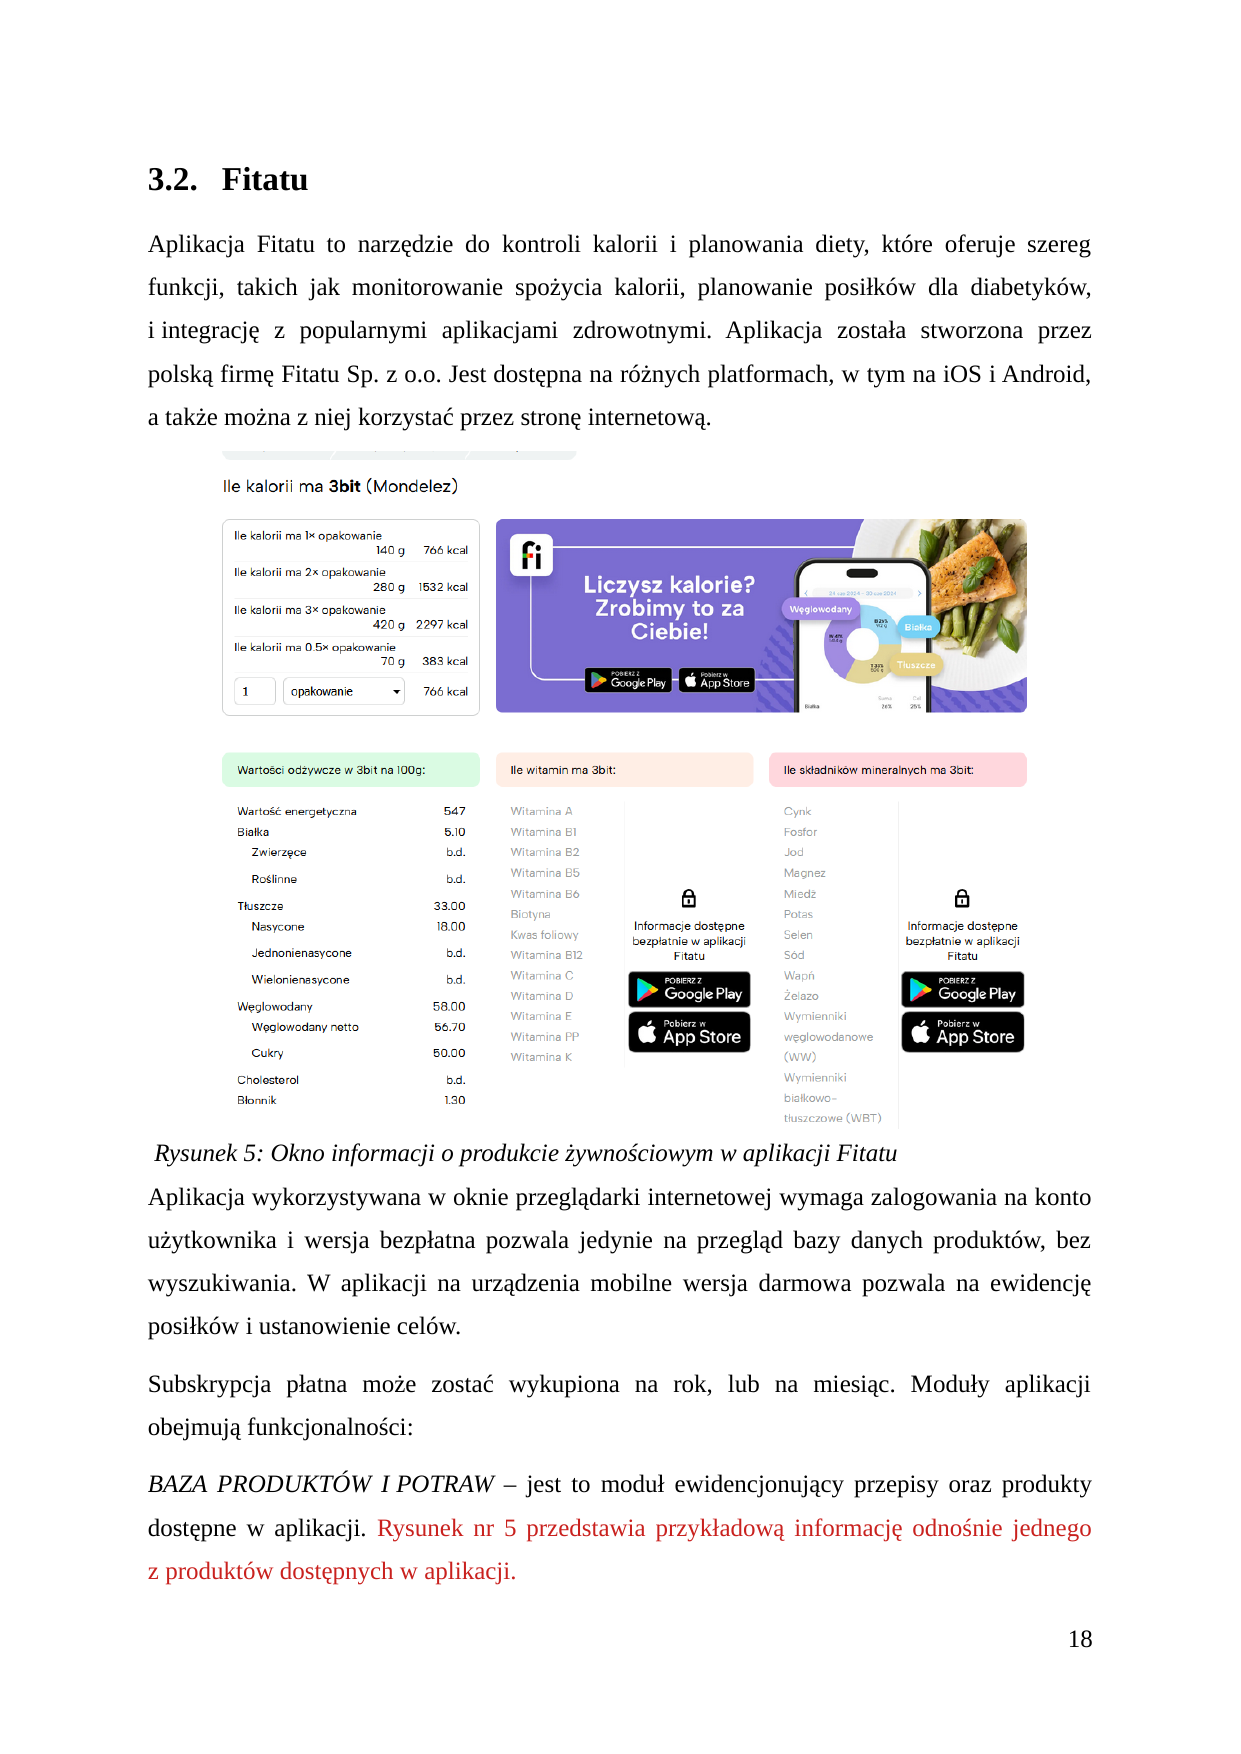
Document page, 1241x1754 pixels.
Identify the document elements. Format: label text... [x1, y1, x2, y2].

subtitle Fitatu [148, 159, 1092, 198]
text Rysunek 5: Okno informacji o produkcie żywnościowym w aplikacji Fitatu [154, 1139, 1117, 1167]
text BAZA PRODUKTÓW I POTRAW – jest to moduł ewidencjonujący przepisy oraz produkty dostępne w aplikacji. Rysunek nr 5 przedstawia przykładową informację odnośnie jednego z produktów dostępnych w aplikacji. [148, 1469, 1092, 1584]
text Aplikacja Fitatu to narzędzie do kontroli kalorii i planowania diety, które oferuje szereg funkcji, takich jak monitorowanie spożycia kalorii, planowanie posiłków dla diabetyków, i integrację z popularnymi aplikacjami zdrowotnymi. Aplikacja została stworzona przez polską firmę Fitatu Sp. z o.o. Jest dostępna na różnych platformach, w tym na iOS i Android, a także można z niej korzystać przez stronę internetową. [148, 229, 1092, 431]
text Subskrypcja płatna może zostać wykupiona na rok, lub na miesiąc. Moduły aplikacji obejmują funkcjonalności: [148, 1369, 1092, 1441]
text Aplikacja wykorzystywana w oknie przeglądarki internetowej wymaga zalogowania na konto użytkownika i wersja bezpłatna pozwala jedynie na przegląd bazy danych produktów, bez wyszukiwania. W aplikacji na urządzenia mobilne wersja darmowa pozwala na ewidencję posiłków i ustanowienie celów. [148, 1139, 1092, 1340]
text [154, 439, 1117, 451]
picture [163, 451, 1108, 1139]
